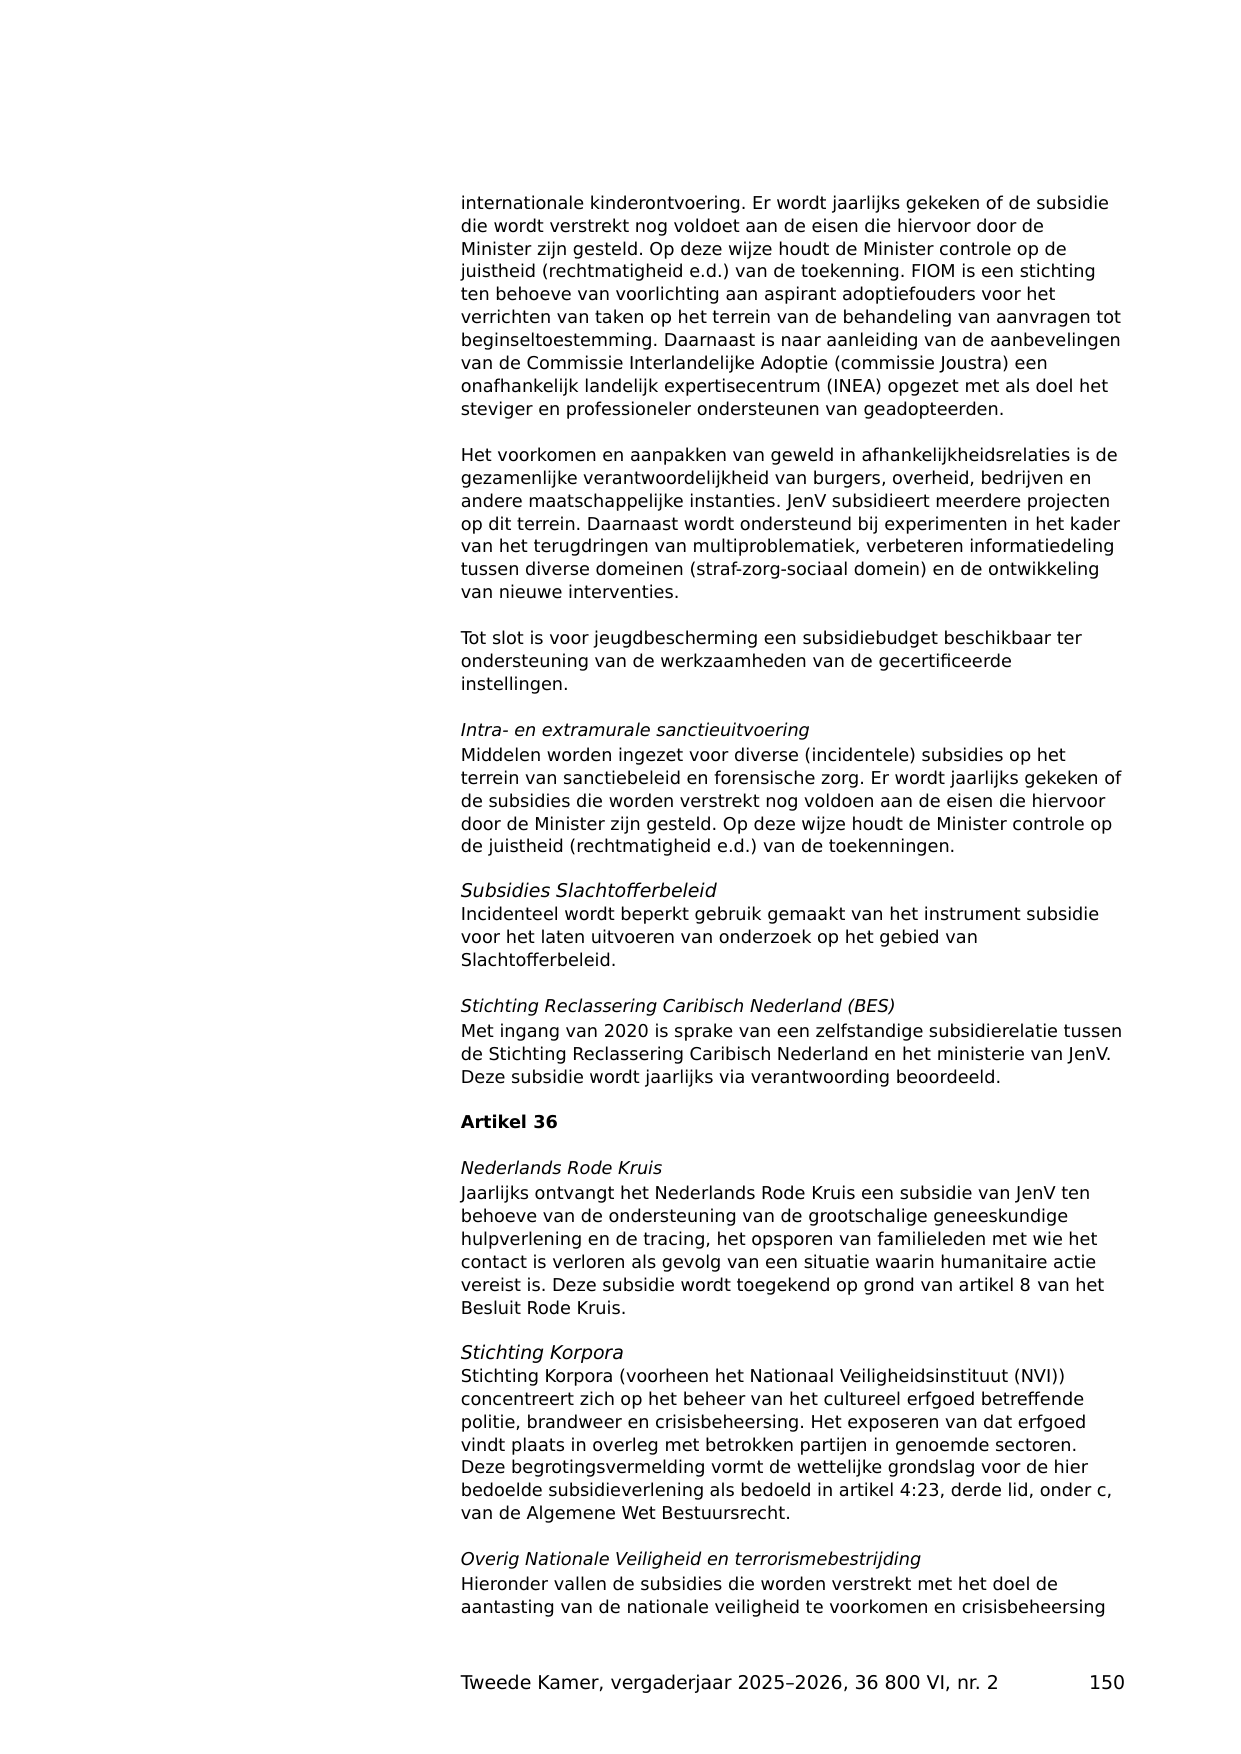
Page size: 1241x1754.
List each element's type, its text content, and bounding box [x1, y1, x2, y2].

text Hieronder vallen de subsidies die worden verstrekt met het doel de aantasting van de nationale veiligheid te voorkomen en crisisbeheersing [461, 1572, 1125, 1618]
text Nederlands Rode Kruis [461, 1156, 1125, 1179]
text Stichting Korpora [461, 1342, 1125, 1364]
text Tot slot is voor jeugdbescherming een subsidiebudget beschikbaar ter ondersteuning van de werkzaamheden van de gecertificeerde instellingen. [461, 626, 1125, 695]
text Subsidies Slachtofferbeleid [461, 880, 1125, 902]
text Middelen worden ingezet voor diverse (incidentele) subsidies op het terrein van sanctiebeleid en forensische zorg. Er wordt jaarlĳks gekeken of de subsidies die worden verstrekt nog voldoen aan de eisen die hiervoor door de Minister zĳn gesteld. Op deze wĳze houdt de Minister controle op de juistheid (rechtmatigheid e.d.) van de toekenningen. [461, 743, 1125, 857]
text Artikel 36 [461, 1111, 1125, 1133]
text Incidenteel wordt beperkt gebruik gemaakt van het instrument subsidie voor het laten uitvoeren van onderzoek op het gebied van Slachtofferbeleid. [461, 902, 1125, 971]
text Stichting Reclassering Caribisch Nederland (BES) [461, 994, 1125, 1017]
text Intra- en extramurale sanctieuitvoering [461, 718, 1125, 741]
text internationale kinderontvoering. Er wordt jaarlĳks gekeken of de subsidie die wordt verstrekt nog voldoet aan de eisen die hiervoor door de Minister zĳn gesteld. Op deze wĳze houdt de Minister controle op de juistheid (rechtmatigheid e.d.) van de toekenning. FIOM is een stichting ten behoeve van voorlichting aan aspirant adoptiefouders voor het verrichten van taken op het terrein van de behandeling van aanvragen tot beginseltoestemming. Daarnaast is naar aanleiding van de aanbevelingen van de Commissie Interlandelĳke Adoptie (commissie Joustra) een onafhankelĳk landelĳk expertisecentrum (INEA) opgezet met als doel het steviger en professioneler ondersteunen van geadopteerden. [461, 191, 1125, 420]
text Overig Nationale Veiligheid en terrorismebestrijding [461, 1547, 1125, 1570]
text Het voorkomen en aanpakken van geweld in afhankelĳkheidsrelaties is de gezamenlĳke verantwoordelĳkheid van burgers, overheid, bedrĳven en andere maatschappelĳke instanties. JenV subsidieert meerdere projecten op dit terrein. Daarnaast wordt ondersteund bĳ experimenten in het kader van het terugdringen van multiproblematiek, verbeteren informatiedeling tussen diverse domeinen (straf-zorg-sociaal domein) en de ontwikkeling van nieuwe interventies. [461, 443, 1125, 603]
text Stichting Korpora (voorheen het Nationaal Veiligheidsinstituut (NVI)) concentreert zich op het beheer van het cultureel erfgoed betreffende politie, brandweer en crisisbeheersing. Het exposeren van dat erfgoed vindt plaats in overleg met betrokken partĳen in genoemde sectoren. Deze begrotingsvermelding vormt de wettelĳke grondslag voor de hier bedoelde subsidieverlening als bedoeld in artikel 4:23, derde lid, onder c, van de Algemene Wet Bestuursrecht. [461, 1364, 1125, 1524]
text Met ingang van 2020 is sprake van een zelfstandige subsidierelatie tussen de Stichting Reclassering Caribisch Nederland en het ministerie van JenV. Deze subsidie wordt jaarlijks via verantwoording beoordeeld. [461, 1019, 1125, 1088]
text Jaarlĳks ontvangt het Nederlands Rode Kruis een subsidie van JenV ten behoeve van de ondersteuning van de grootschalige geneeskundige hulpverlening en de tracing, het opsporen van familieleden met wie het contact is verloren als gevolg van een situatie waarin humanitaire actie vereist is. Deze subsidie wordt toegekend op grond van artikel 8 van het Besluit Rode Kruis. [461, 1181, 1125, 1319]
